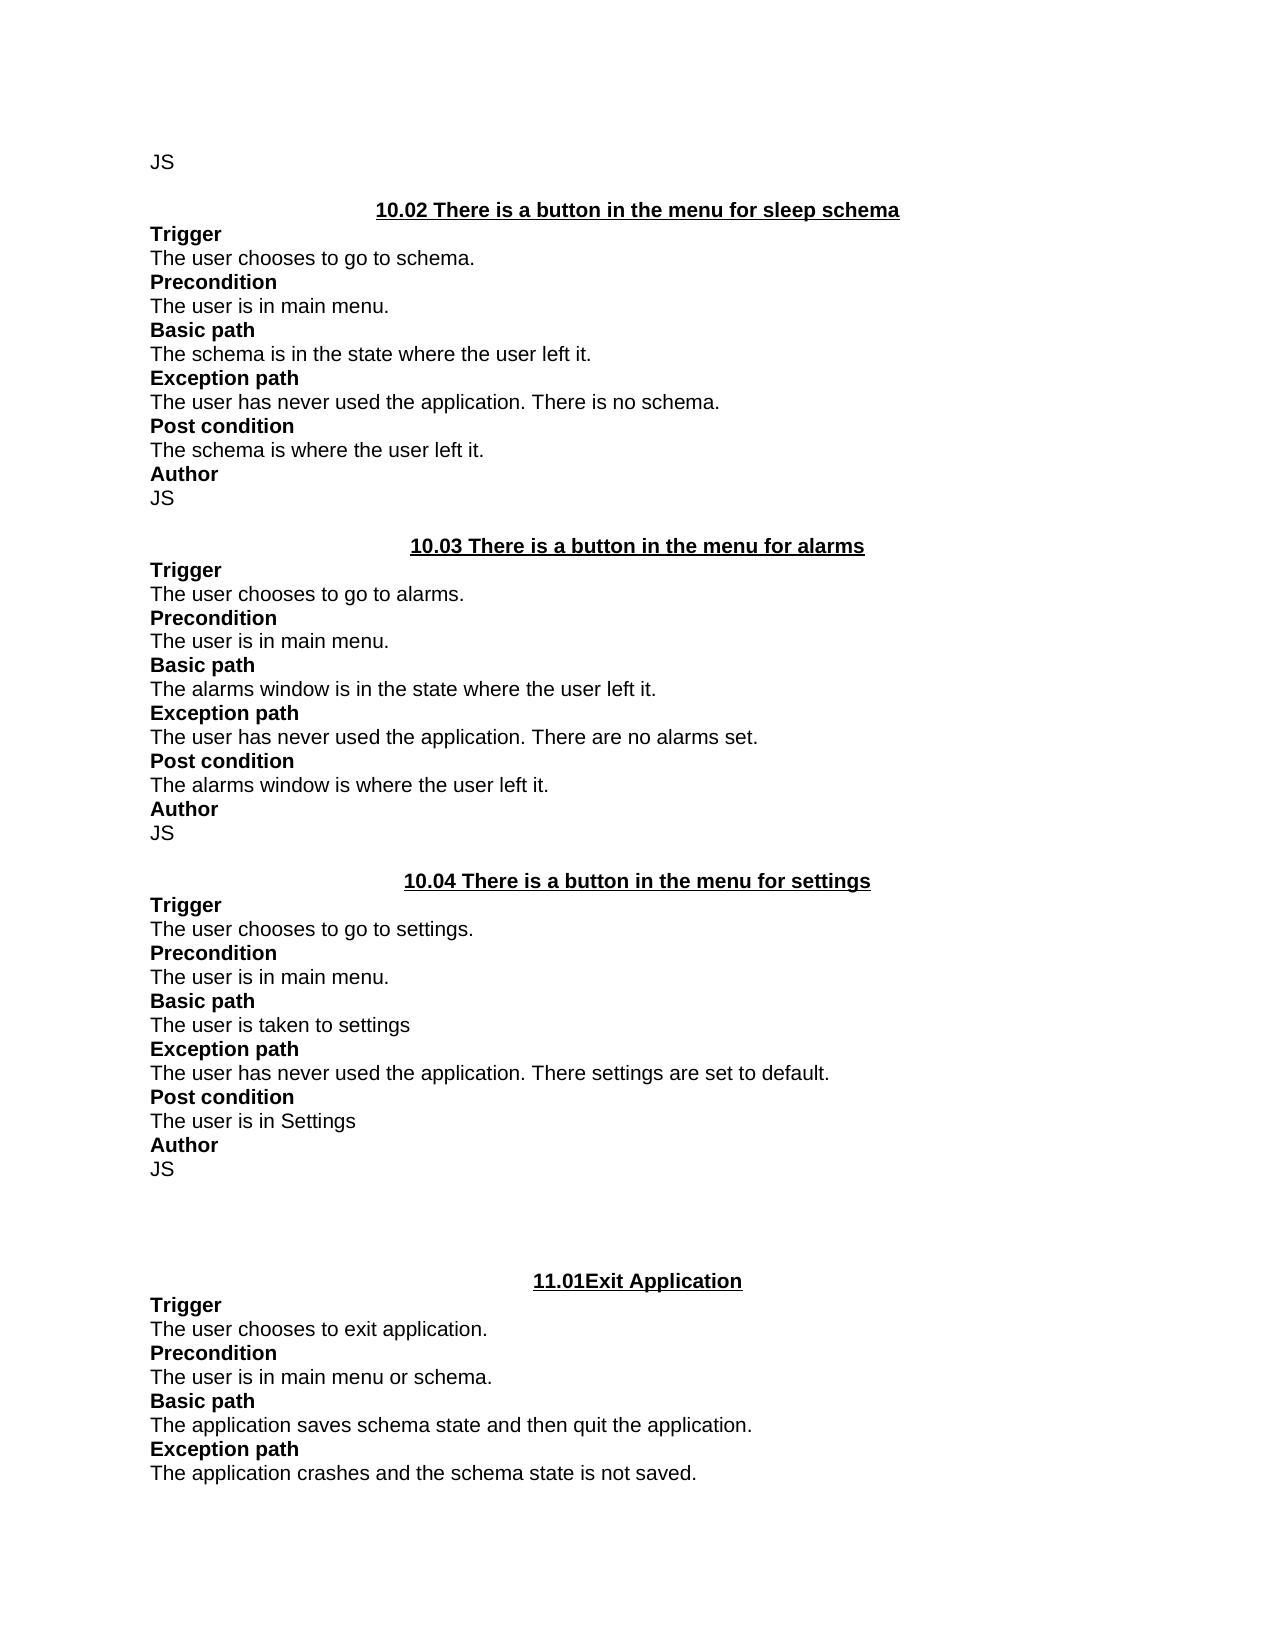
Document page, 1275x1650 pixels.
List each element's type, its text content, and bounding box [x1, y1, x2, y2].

text Trigger The user chooses to go to schema. Precondition The user is in main menu. Basic path The schema is in the state where the user left it. Exception path The user has never used the application. There is no schema. Post condition The schema is where the user left it. Author JS [150, 222, 1125, 533]
text 10.04 There is a button in the menu for settings [150, 869, 1125, 893]
text 10.03 There is a button in the menu for alarms [150, 533, 1125, 557]
text JS [150, 150, 1125, 198]
text 11.01Exit Application [150, 1269, 1125, 1293]
text 10.02 There is a button in the menu for sleep schema [150, 198, 1125, 222]
text Trigger The user chooses to go to settings. Precondition The user is in main menu. Basic path The user is taken to settings Exception path The user has never used the application. There settings are set to default. Post condition The user is in Settings Author JS [150, 893, 1125, 1269]
text Trigger The user chooses to exit application. Precondition The user is in main menu or schema. Basic path The application saves schema state and then quit the application. Exception path The application crashes and the schema state is not saved. [150, 1293, 1125, 1485]
text Trigger The user chooses to go to alarms. Precondition The user is in main menu. Basic path The alarms window is in the state where the user left it. Exception path The user has never used the application. There are no alarms set. Post condition The alarms window is where the user left it. Author JS [150, 557, 1125, 869]
